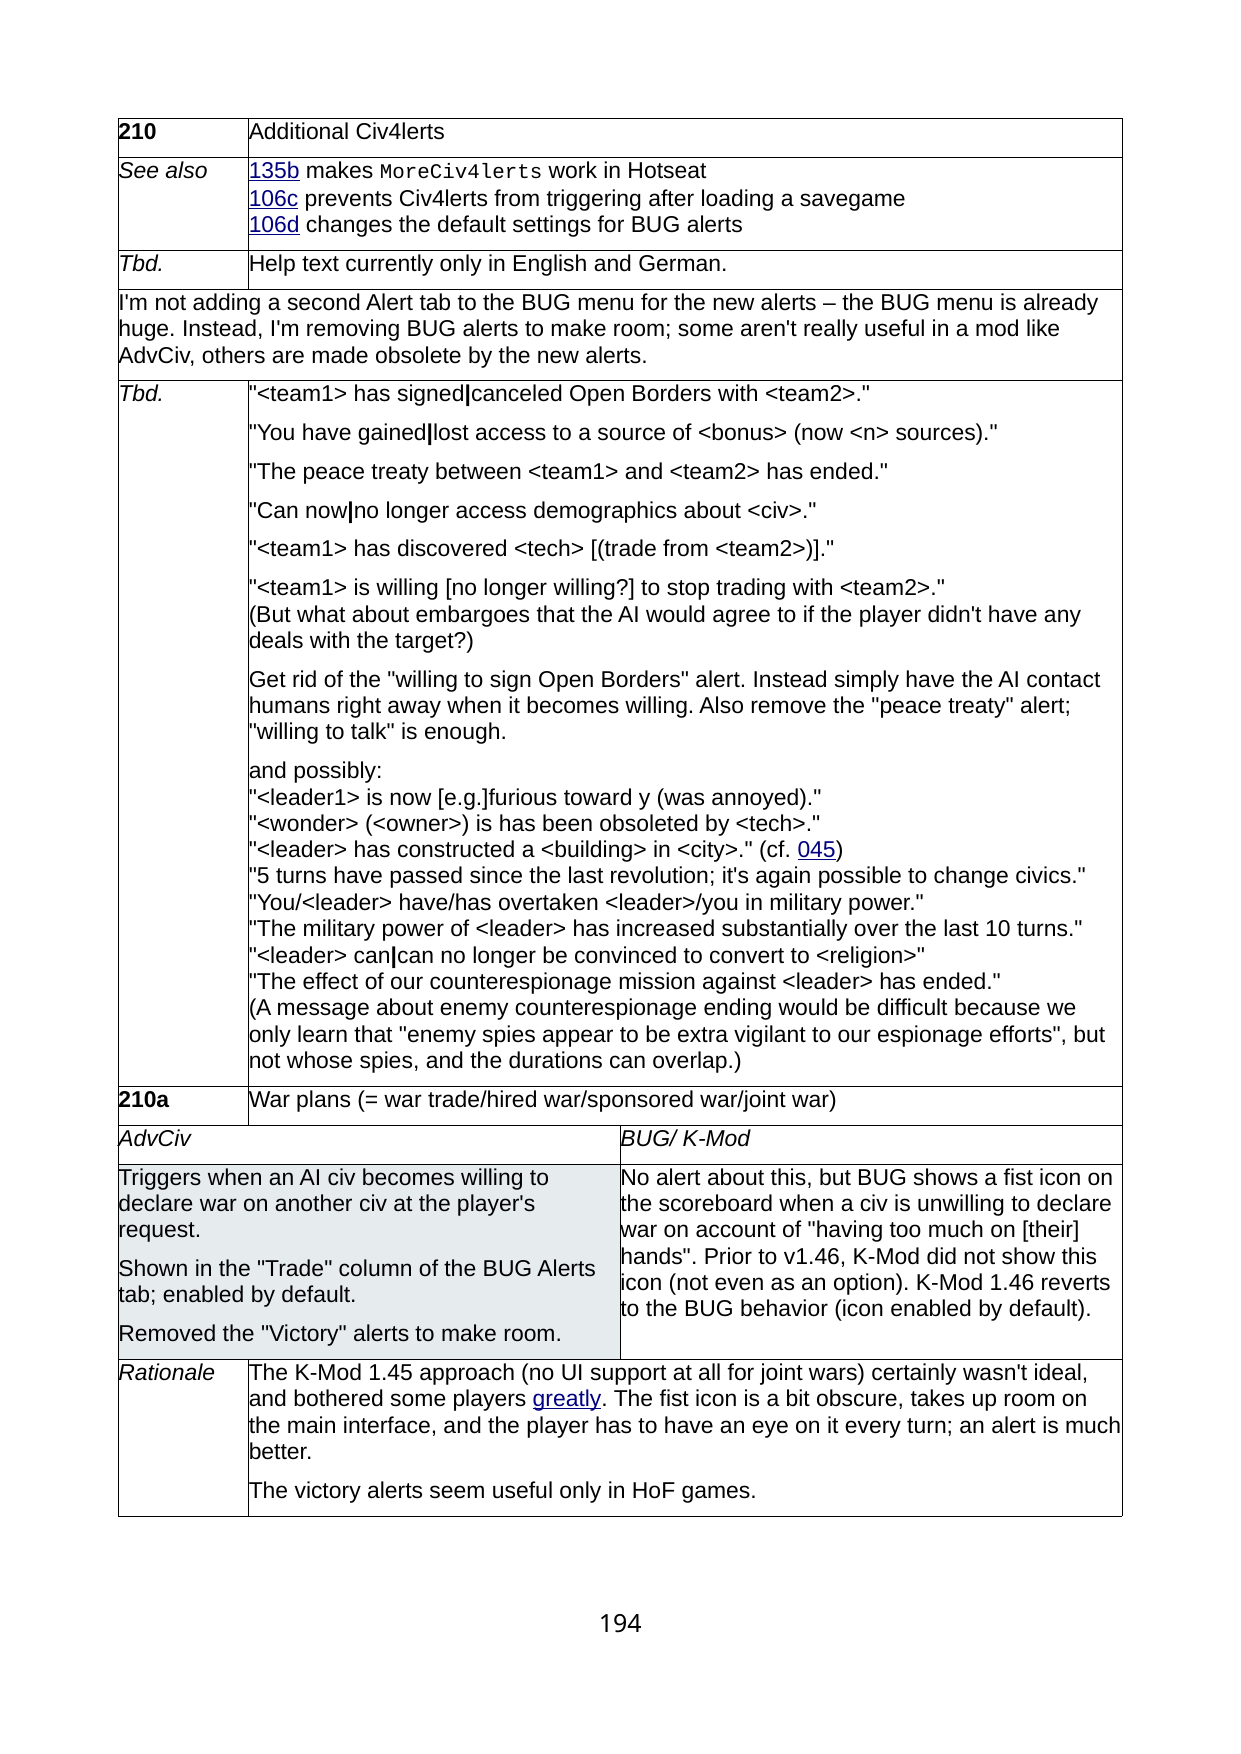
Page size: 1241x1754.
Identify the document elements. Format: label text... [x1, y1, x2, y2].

table_cell I'm not adding a second Alert tab to the BUG menu for the new alerts – the BUG menu is already huge. Instead, I'm removing BUG alerts to make room; some aren't really useful in a mod like AdvCiv, others are made obsolete by the new alerts. [119, 290, 1122, 380]
table_cell No alert about this, but BUG shows a fist icon on the scoreboard when a civ is unwilling to declare war on account of "having too much on [their] hands". Prior to v1.46, K-Mod did not show this icon (not even as an option). K-Mod 1.46 reverts to the BUG behavior (icon enabled by default). [621, 1165, 1122, 1359]
table_cell Tbd. [119, 251, 248, 289]
table_cell "<team1> has signed|canceled Open Borders with <team2>." "You have gained|lost access to a source of <bonus> (now <n> sources)." "The peace treaty between <team1> and <team2> has ended." "Can now|no longer access demographics about <civ>." "<team1> has discovered <tech> [(trade from <team2>)]." "<team1> is willing [no longer willing?] to stop trading with <team2>." (But what about embargoes that the AI would agree to if the player didn't have any deals with the target?) Get rid of the "willing to sign Open Borders" alert. Instead simply have the AI contact humans right away when it becomes willing. Also remove the "peace treaty" alert; "willing to talk" is enough. and possibly: "<leader1> is now [e.g.]furious toward y (was annoyed)." "<wonder> (<owner>) is has been obsoleted by <tech>." "<leader> has constructed a <building> in <city>." (cf. 045) "5 turns have passed since the last revolution; it's again possible to change civics." "You/<leader> have/has overtaken <leader>/you in military power." "The military power of <leader> has increased substantially over the last 10 turns." "<leader> can|can no longer be convinced to convert to <religion>" "The effect of our counterespionage mission against <leader> has ended." (A message about enemy counterespionage ending would be difficult because we only learn that "enemy spies appear to be extra vigilant to our espionage efforts", but not whose spies, and the durations can overlap.) [249, 381, 1122, 1086]
table_cell Triggers when an AI civ becomes willing to declare war on another civ at the player's request. Shown in the "Trade" column of the BUG Alerts tab; enabled by default. Removed the "Victory" alerts to make room. [119, 1165, 620, 1359]
table_cell BUG/ K-Mod [621, 1126, 1122, 1163]
table_cell The K-Mod 1.45 approach (no UI support at all for joint wars) certainly wasn't ideal, and bothered some players greatly. The fist icon is a bit obscure, takes up room on the main interface, and the player has to have an eye on it every turn; an alert is much better. The victory alerts seem useful only in HoF games. [249, 1360, 1122, 1516]
table_header 210 [119, 119, 248, 157]
table_cell Tbd. [119, 381, 248, 1086]
table_cell AdvCiv [119, 1126, 620, 1163]
table_header Additional Civ4lerts [249, 119, 1122, 157]
table_cell Rationale [119, 1360, 248, 1516]
table_cell 135b makes MoreCiv4lerts work in Hotseat 106c prevents Civ4lerts from triggering after loading a savegame 106d changes the default settings for BUG alerts [249, 158, 1122, 250]
table_cell 210a [119, 1087, 248, 1124]
table_cell Help text currently only in English and German. [249, 251, 1122, 289]
table_cell War plans (= war trade/hired war/sponsored war/joint war) [249, 1087, 1122, 1124]
table_cell See also [119, 158, 248, 250]
